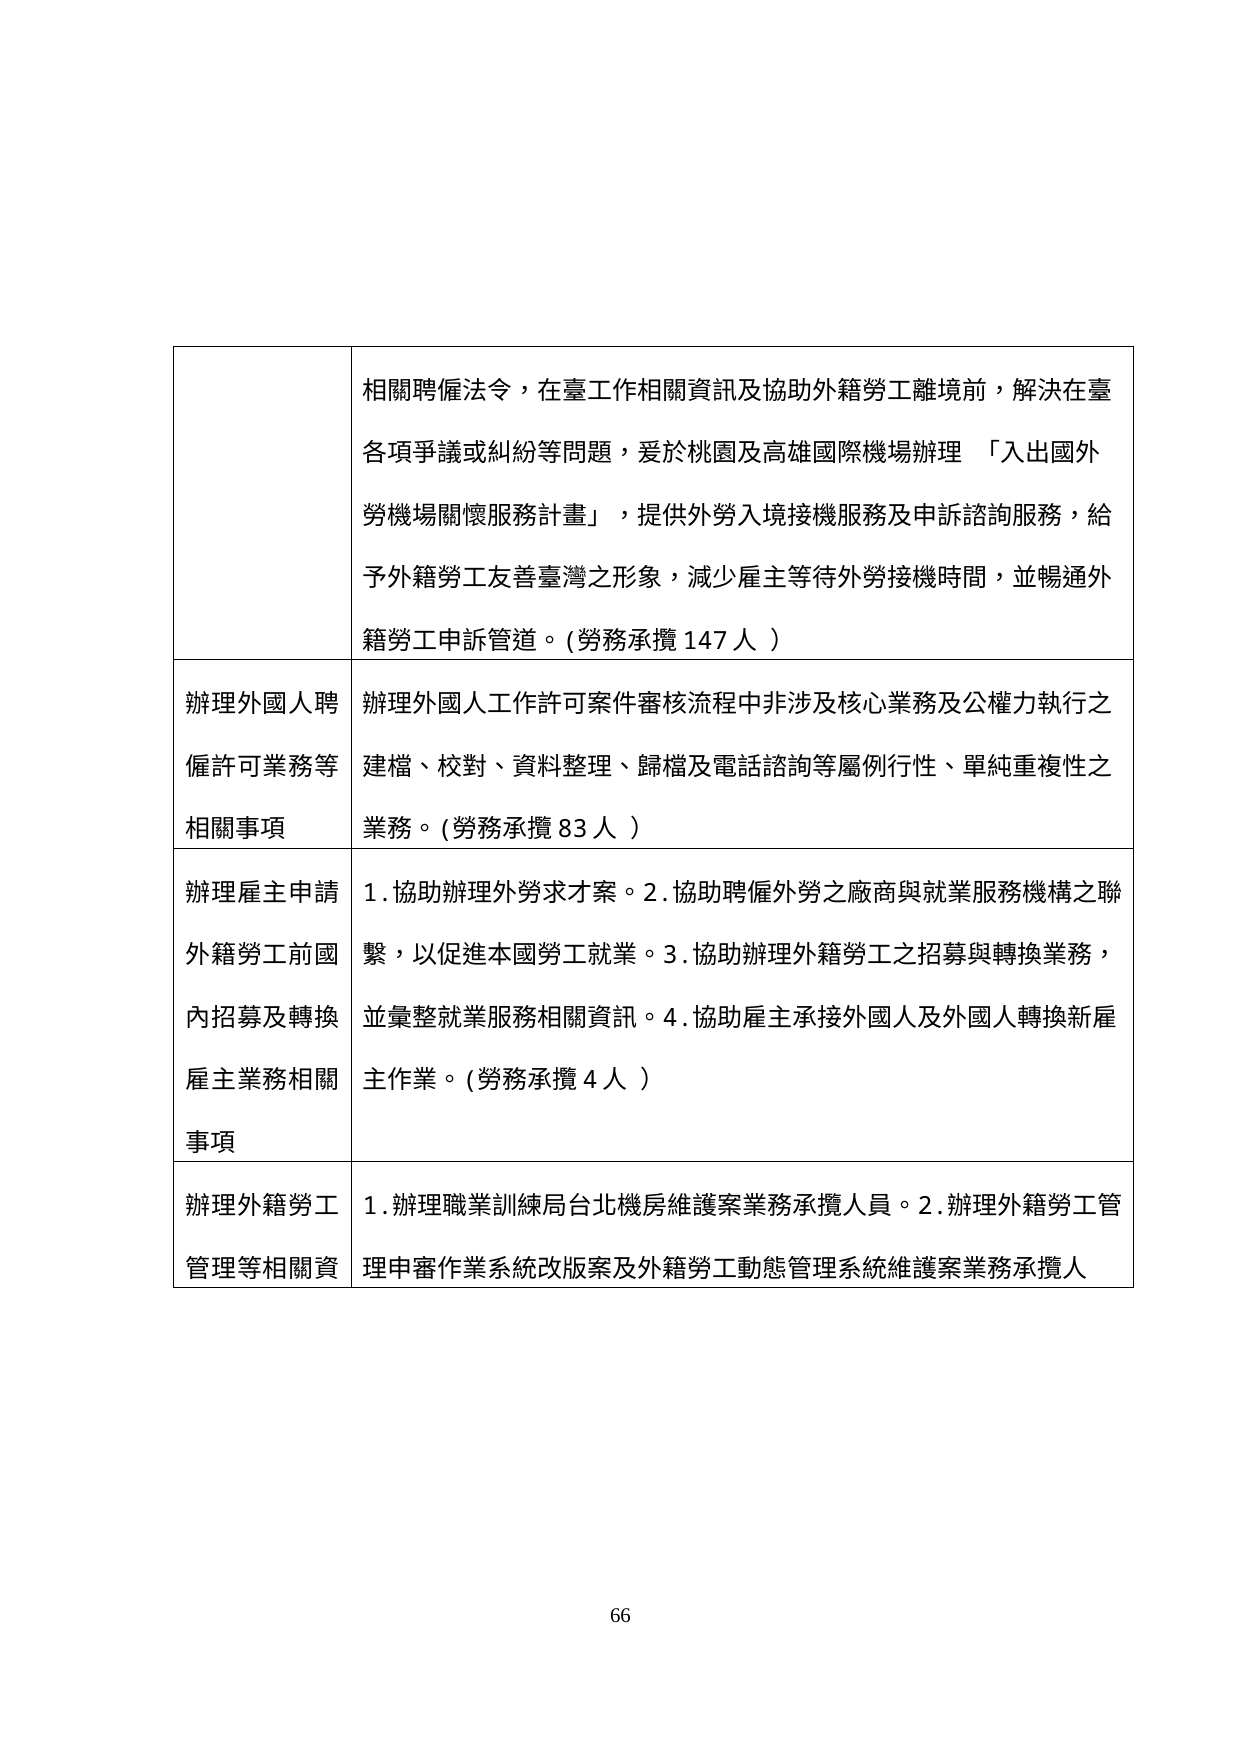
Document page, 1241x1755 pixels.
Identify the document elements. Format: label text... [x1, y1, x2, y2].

table_cell [174, 347, 351, 659]
table_cell 1.協助辦理外勞求才案。2.協助聘僱外勞之廠商與就業服務機構之聯繫，以促進本國勞工就業。3.協助辦理外籍勞工之招募與轉換業務，並彙整就業服務相關資訊。4.協助雇主承接外國人及外國人轉換新雇主作業。(勞務承攬4人 ） [352, 849, 1133, 1161]
table_cell 辦理外籍勞工管理等相關資 [174, 1162, 351, 1287]
table_cell 辦理外國人工作許可案件審核流程中非涉及核心業務及公權力執行之建檔、校對、資料整理、歸檔及電話諮詢等屬例行性、單純重複性之業務。(勞務承攬83人 ） [352, 660, 1133, 848]
table_cell 辦理雇主申請外籍勞工前國內招募及轉換雇主業務相關事項 [174, 849, 351, 1161]
table_cell 1.辦理職業訓練局台北機房維護案業務承攬人員。2.辦理外籍勞工管理申審作業系統改版案及外籍勞工動態管理系統維護案業務承攬人 [352, 1162, 1133, 1287]
table_cell 辦理外國人聘僱許可業務等相關事項 [174, 660, 351, 848]
table_cell 相關聘僱法令，在臺工作相關資訊及協助外籍勞工離境前，解決在臺各項爭議或糾紛等問題，爰於桃園及高雄國際機場辦理 「入出國外勞機場關懷服務計畫」，提供外勞入境接機服務及申訴諮詢服務，給予外籍勞工友善臺灣之形象，減少雇主等待外勞接機時間，並暢通外籍勞工申訴管道。(勞務承攬147人 ） [352, 347, 1133, 659]
